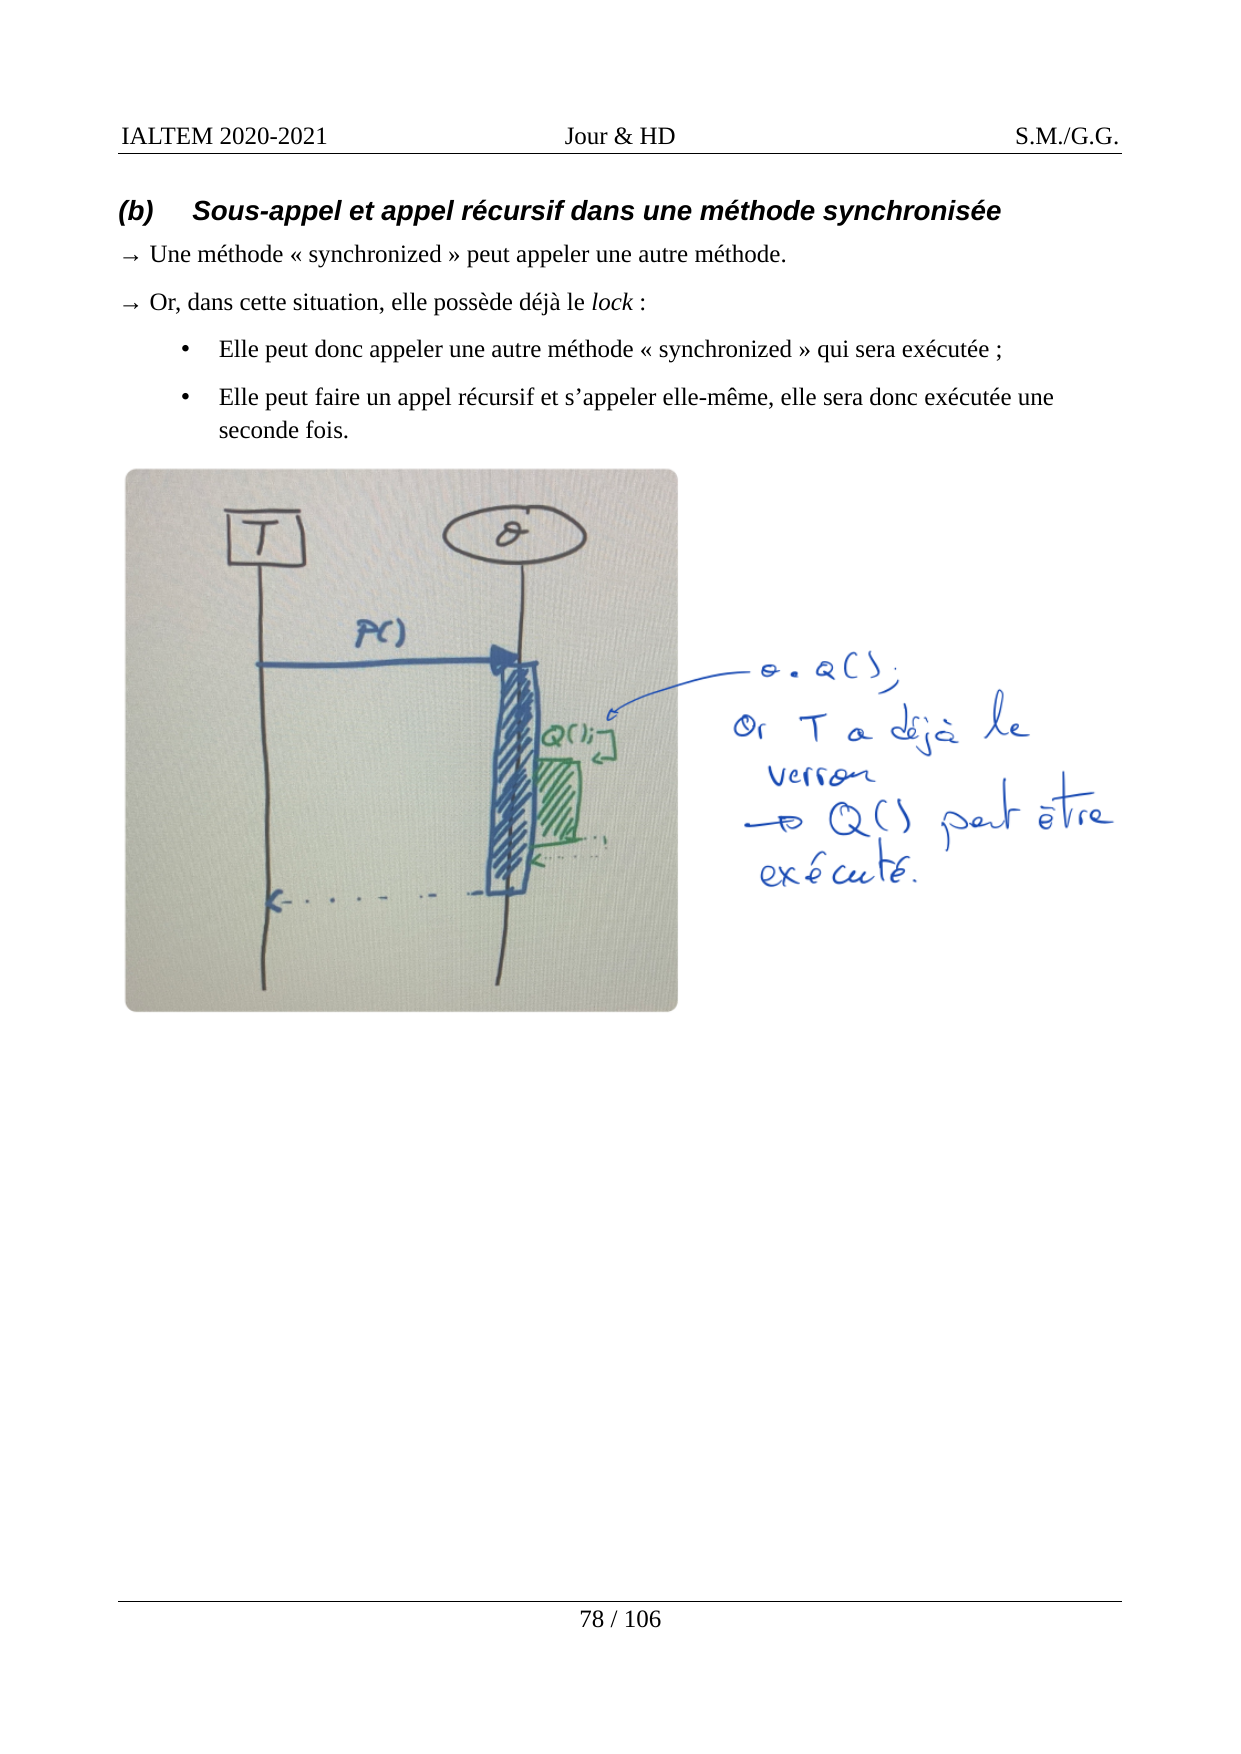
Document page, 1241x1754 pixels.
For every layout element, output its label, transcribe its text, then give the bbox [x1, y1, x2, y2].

list Elle peut donc appeler une autre méthode « synchronized » qui sera exécutée ; [181, 334, 1122, 363]
list Elle peut faire un appel récursif et s’appeler elle-même, elle sera donc exécutée une seconde fois. [181, 382, 1122, 444]
subtitle Sous-appel et appel récursif dans une méthode synchronisée [118, 195, 1122, 227]
text → Une méthode « synchronized » peut appeler une autre méthode. [118, 239, 1122, 268]
picture [118, 462, 1123, 1021]
text → Or, dans cette situation, elle possède déjà le lock : [118, 287, 1122, 316]
